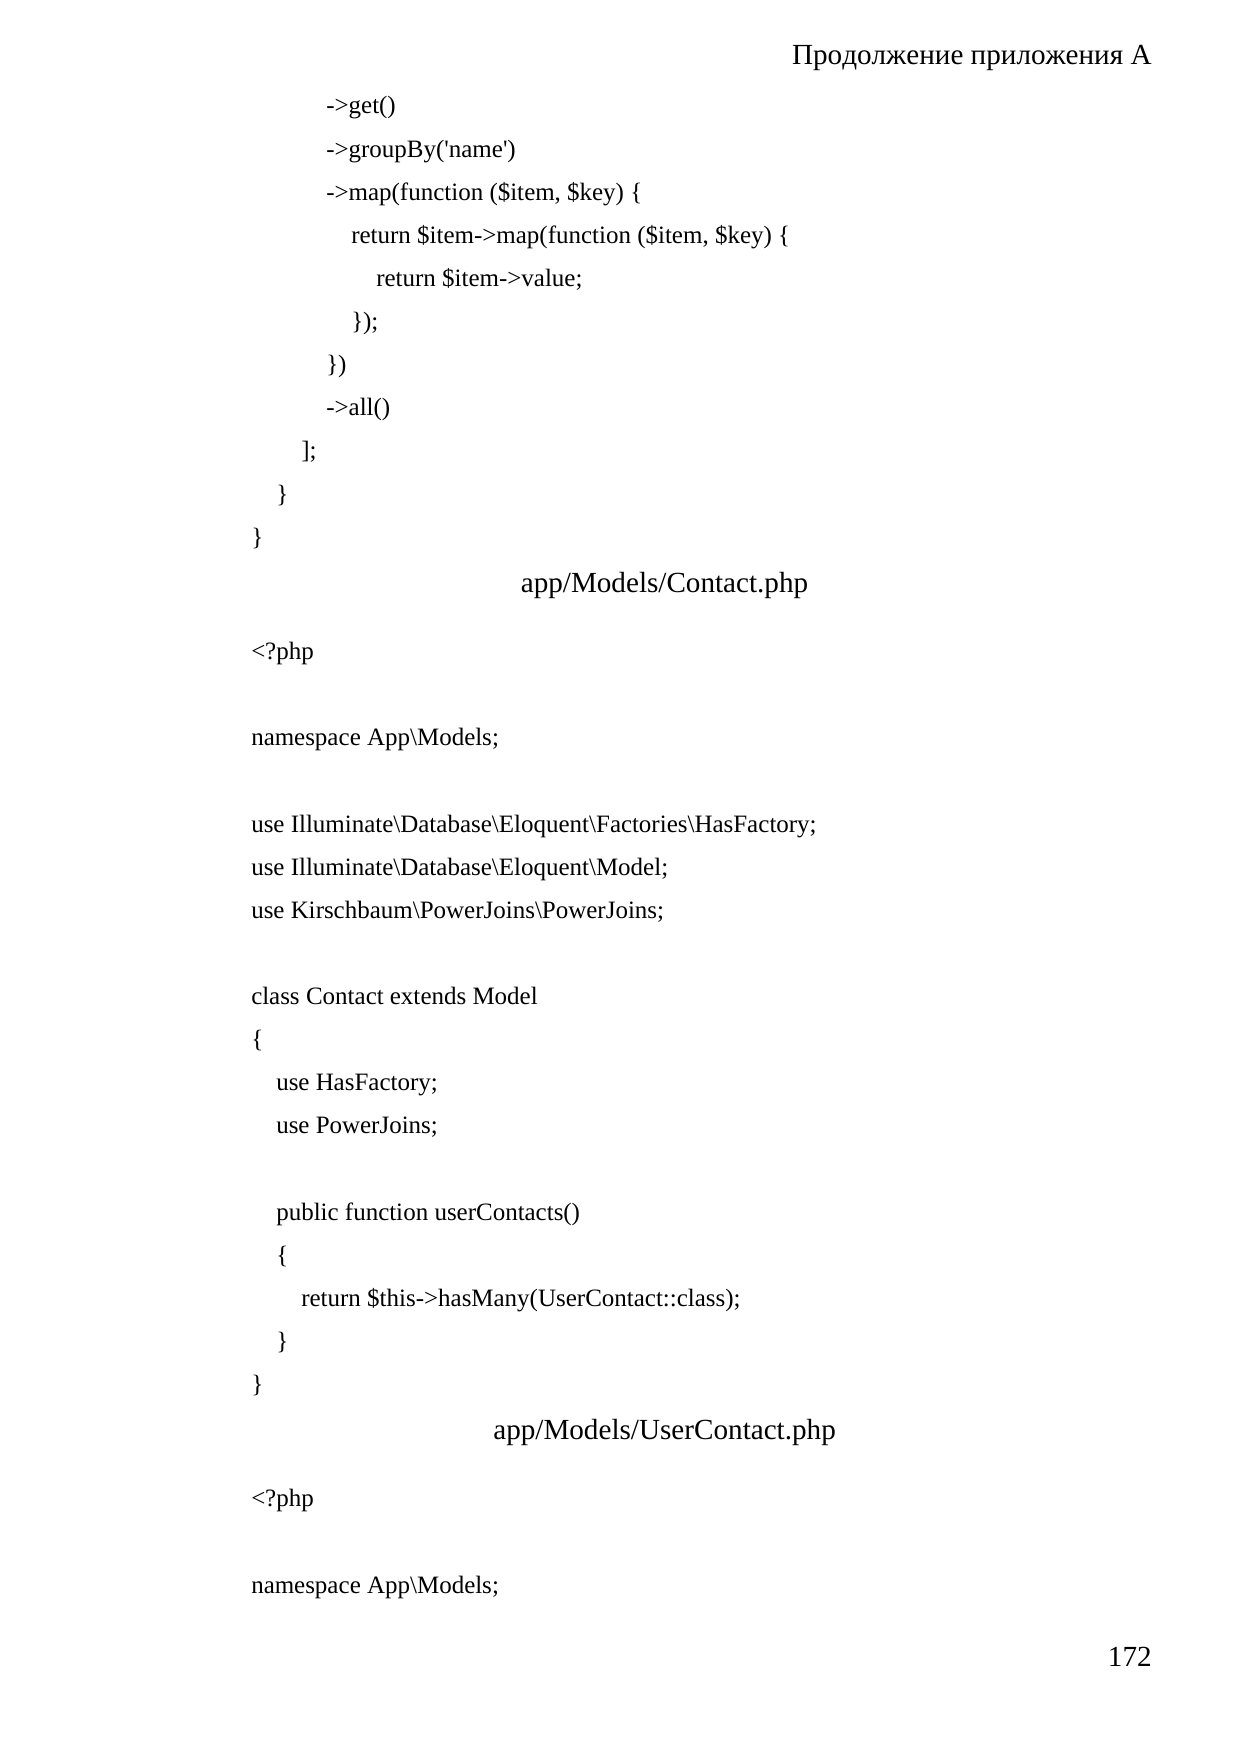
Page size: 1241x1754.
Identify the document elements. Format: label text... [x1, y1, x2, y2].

text use Illuminate\Database\Eloquent\Model; [177, 852, 1152, 881]
text ->map(function ($item, $key) { [177, 177, 1152, 206]
text } [177, 479, 1152, 507]
text { [177, 1024, 1152, 1053]
text } [177, 1369, 1152, 1398]
text ->groupBy('name') [177, 134, 1152, 162]
text ->all() [177, 392, 1152, 421]
text ->get() [177, 91, 1152, 119]
text } [177, 522, 1152, 551]
text ]; [177, 436, 1152, 464]
text { [177, 1240, 1152, 1269]
text }); [177, 306, 1152, 335]
text use HasFactory; [177, 1067, 1152, 1096]
text return $item->value; [177, 263, 1152, 292]
text <?php [177, 636, 1152, 665]
text use PowerJoins; [177, 1111, 1152, 1139]
text return $item->map(function ($item, $key) { [177, 220, 1152, 249]
text use Kirschbaum\PowerJoins\PowerJoins; [177, 895, 1152, 924]
subtitle app/Models/UserContact.php [177, 1412, 1152, 1446]
text } [177, 1326, 1152, 1355]
text use Illuminate\Database\Eloquent\Factories\HasFactory; [177, 809, 1152, 837]
text return $this->hasMany(UserContact::class); [177, 1283, 1152, 1312]
text }) [177, 349, 1152, 378]
text <?php [177, 1483, 1152, 1512]
text namespace App\Models; [177, 1570, 1152, 1598]
subtitle app/Models/Contact.php [177, 565, 1152, 598]
text namespace App\Models; [177, 722, 1152, 751]
text public function userContacts() [177, 1197, 1152, 1226]
text class Contact extends Model [177, 981, 1152, 1010]
